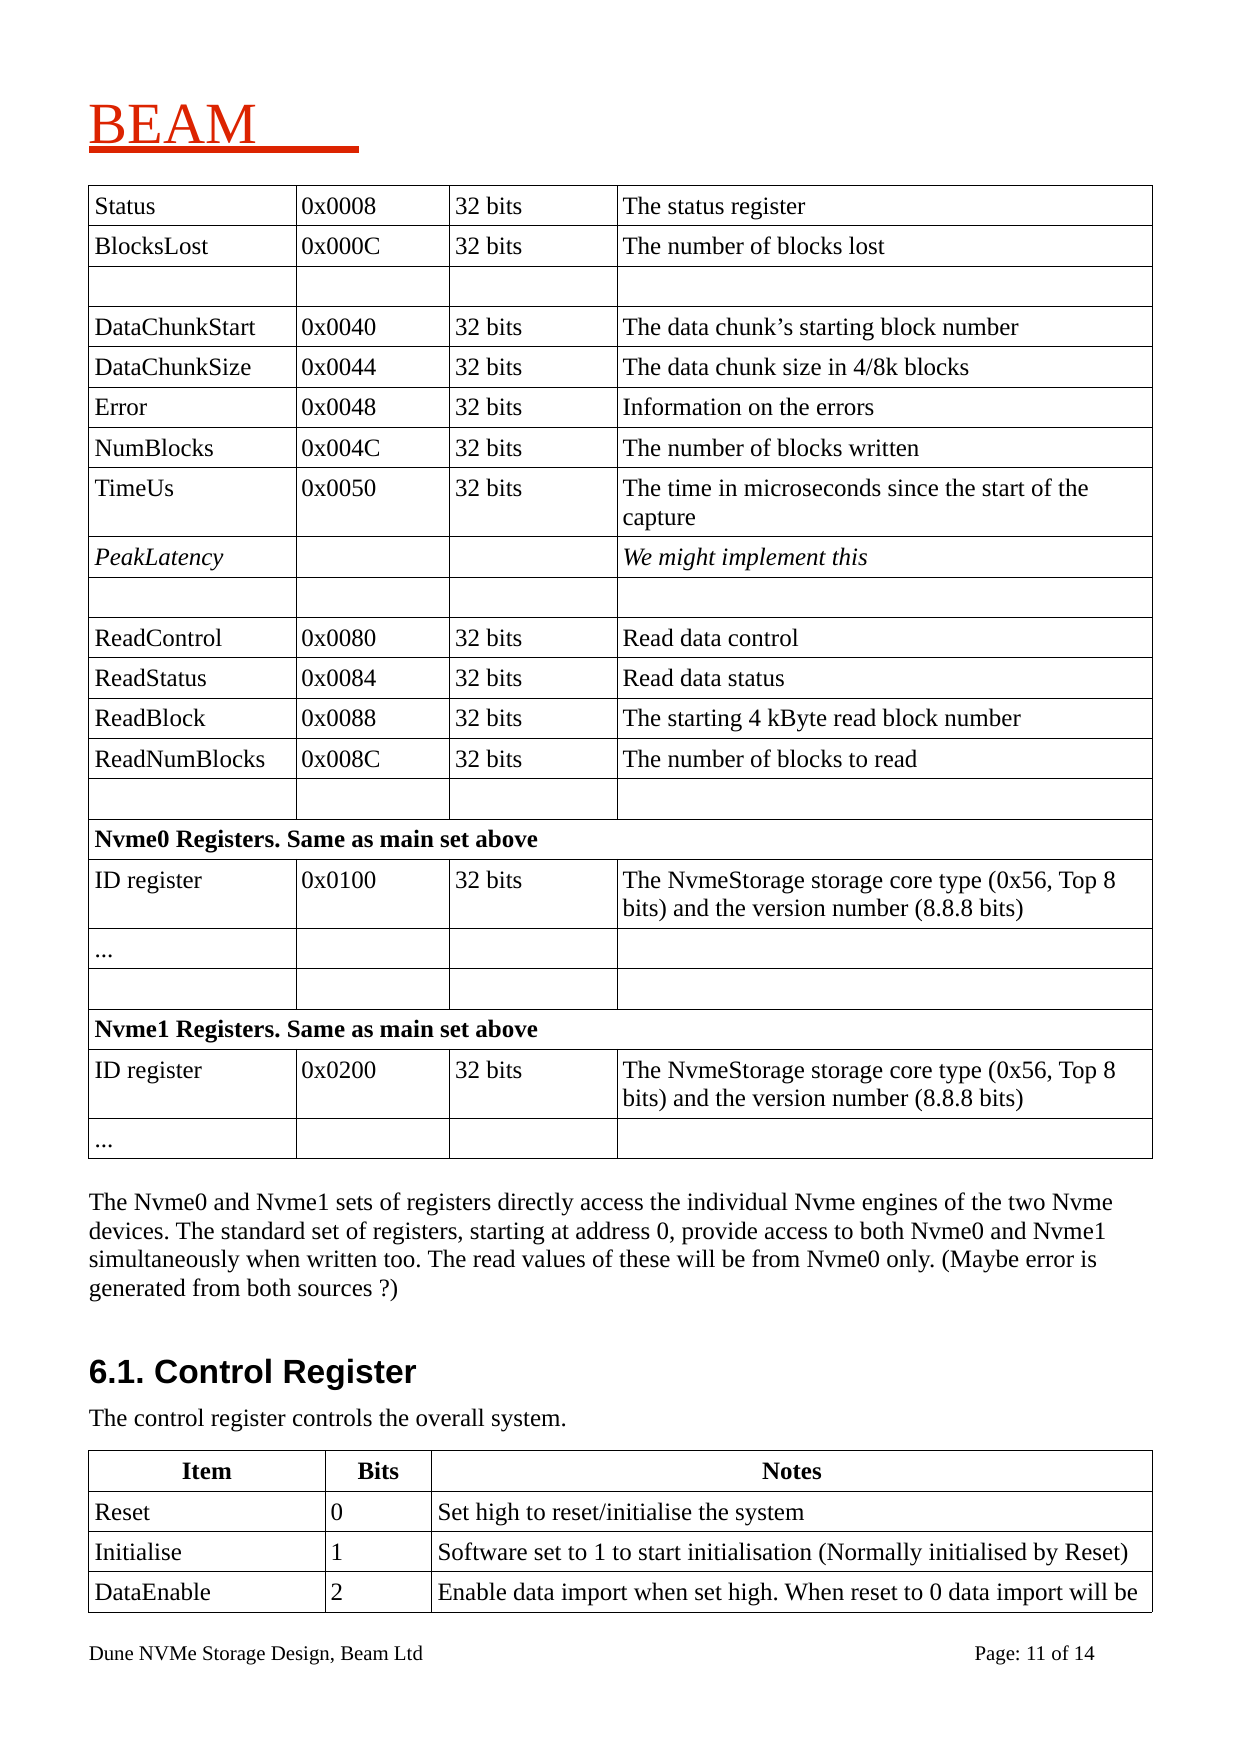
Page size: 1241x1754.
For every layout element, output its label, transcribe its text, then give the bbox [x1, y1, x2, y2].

table_cell 0x0100 [297, 860, 449, 928]
table_cell 32 bits [450, 226, 617, 266]
table_cell We might implement this [618, 537, 1152, 577]
table_cell The data chunk’s starting block number [618, 307, 1152, 346]
table_header Notes [432, 1451, 1152, 1491]
table_cell PeakLatency [89, 537, 296, 577]
table_cell [89, 267, 296, 306]
table_cell 0x000C [297, 226, 449, 266]
table_cell ID register [89, 1050, 296, 1118]
table_cell [297, 267, 449, 306]
table_cell DataEnable [89, 1572, 325, 1612]
table_cell NumBlocks [89, 428, 296, 467]
table_cell [618, 578, 1152, 617]
table_cell Software set to 1 to start initialisation (Normally initialised by Reset) [432, 1532, 1152, 1571]
subtitle Control Register [88, 1352, 1152, 1390]
text The control register controls the overall system. [88, 1403, 1152, 1432]
table_cell 0x008C [297, 739, 449, 778]
table_cell [450, 929, 617, 968]
table_cell 0x0200 [297, 1050, 449, 1118]
table_cell ReadStatus [89, 658, 296, 698]
table_cell 2 [326, 1572, 431, 1612]
table_cell 32 bits [450, 860, 617, 928]
table_cell 0x0048 [297, 388, 449, 427]
table_cell The data chunk size in 4/8k blocks [618, 347, 1152, 387]
table_cell [297, 1119, 449, 1158]
table_cell 32 bits [450, 347, 617, 387]
table_cell [618, 929, 1152, 968]
table_cell Error [89, 388, 296, 427]
table_cell [89, 969, 296, 1008]
table_cell 0 [326, 1492, 431, 1531]
table_cell [450, 537, 617, 577]
table_cell Reset [89, 1492, 325, 1531]
table_cell 32 bits [450, 388, 617, 427]
table_cell Status [89, 186, 296, 225]
table_cell Read data status [618, 658, 1152, 698]
table_cell [450, 578, 617, 617]
table_cell Set high to reset/initialise the system [432, 1492, 1152, 1531]
table_cell ReadBlock [89, 699, 296, 738]
table_cell 0x0008 [297, 186, 449, 225]
table_cell [297, 537, 449, 577]
table_cell ReadControl [89, 618, 296, 657]
table_cell [450, 267, 617, 306]
table_cell Information on the errors [618, 388, 1152, 427]
table_cell [618, 267, 1152, 306]
table_cell The number of blocks lost [618, 226, 1152, 266]
table_cell The starting 4 kByte read block number [618, 699, 1152, 738]
table_cell [618, 1119, 1152, 1158]
table_cell The status register [618, 186, 1152, 225]
table_cell 32 bits [450, 658, 617, 698]
table_cell ... [89, 1119, 296, 1158]
table_cell The number of blocks to read [618, 739, 1152, 778]
table_cell Read data control [618, 618, 1152, 657]
table_cell 32 bits [450, 307, 617, 346]
table_cell ... [89, 929, 296, 968]
table_cell 32 bits [450, 699, 617, 738]
table_cell 0x0088 [297, 699, 449, 738]
table_cell 0x0040 [297, 307, 449, 346]
table_cell [618, 779, 1152, 818]
table_cell 32 bits [450, 468, 617, 536]
table_cell [297, 578, 449, 617]
table_cell [297, 929, 449, 968]
table_cell DataChunkStart [89, 307, 296, 346]
table_cell 32 bits [450, 618, 617, 657]
table_cell 0x0044 [297, 347, 449, 387]
table_cell The number of blocks written [618, 428, 1152, 467]
table_cell The NvmeStorage storage core type (0x56, Top 8 bits) and the version number (8.8.8 bits) [618, 860, 1152, 928]
table_cell BlocksLost [89, 226, 296, 266]
table_cell 1 [326, 1532, 431, 1571]
table_cell [297, 969, 449, 1008]
table_cell [450, 969, 617, 1008]
table_cell 0x0084 [297, 658, 449, 698]
table_header Bits [326, 1451, 431, 1491]
table_cell Initialise [89, 1532, 325, 1571]
table_cell Enable data import when set high. When reset to 0 data import will be [432, 1572, 1152, 1612]
table_cell TimeUs [89, 468, 296, 536]
table_cell 32 bits [450, 1050, 617, 1118]
table_cell DataChunkSize [89, 347, 296, 387]
table_cell [297, 779, 449, 818]
table_cell The NvmeStorage storage core type (0x56, Top 8 bits) and the version number (8.8.8 bits) [618, 1050, 1152, 1118]
table_cell Nvme0 Registers. Same as main set above [89, 820, 1152, 859]
table_cell 0x004C [297, 428, 449, 467]
table_cell 32 bits [450, 186, 617, 225]
table_cell 32 bits [450, 428, 617, 467]
text The Nvme0 and Nvme1 sets of registers directly access the individual Nvme engines of the two Nvme devices. The standard set of registers, starting at address 0, provide access to both Nvme0 and Nvme1 simultaneously when written too. The read values of these will be from Nvme0 only. (Maybe error is generated from both sources ?) [88, 1187, 1152, 1302]
table_cell [89, 578, 296, 617]
table_cell Nvme1 Registers. Same as main set above [89, 1010, 1152, 1049]
table_cell 0x0050 [297, 468, 449, 536]
table_header Item [89, 1451, 325, 1491]
table_cell [450, 1119, 617, 1158]
table_cell [89, 779, 296, 818]
table_cell 0x0080 [297, 618, 449, 657]
table_cell 32 bits [450, 739, 617, 778]
table_cell [618, 969, 1152, 1008]
table_cell [450, 779, 617, 818]
table_cell ReadNumBlocks [89, 739, 296, 778]
table_cell ID register [89, 860, 296, 928]
table_cell The time in microseconds since the start of the capture [618, 468, 1152, 536]
